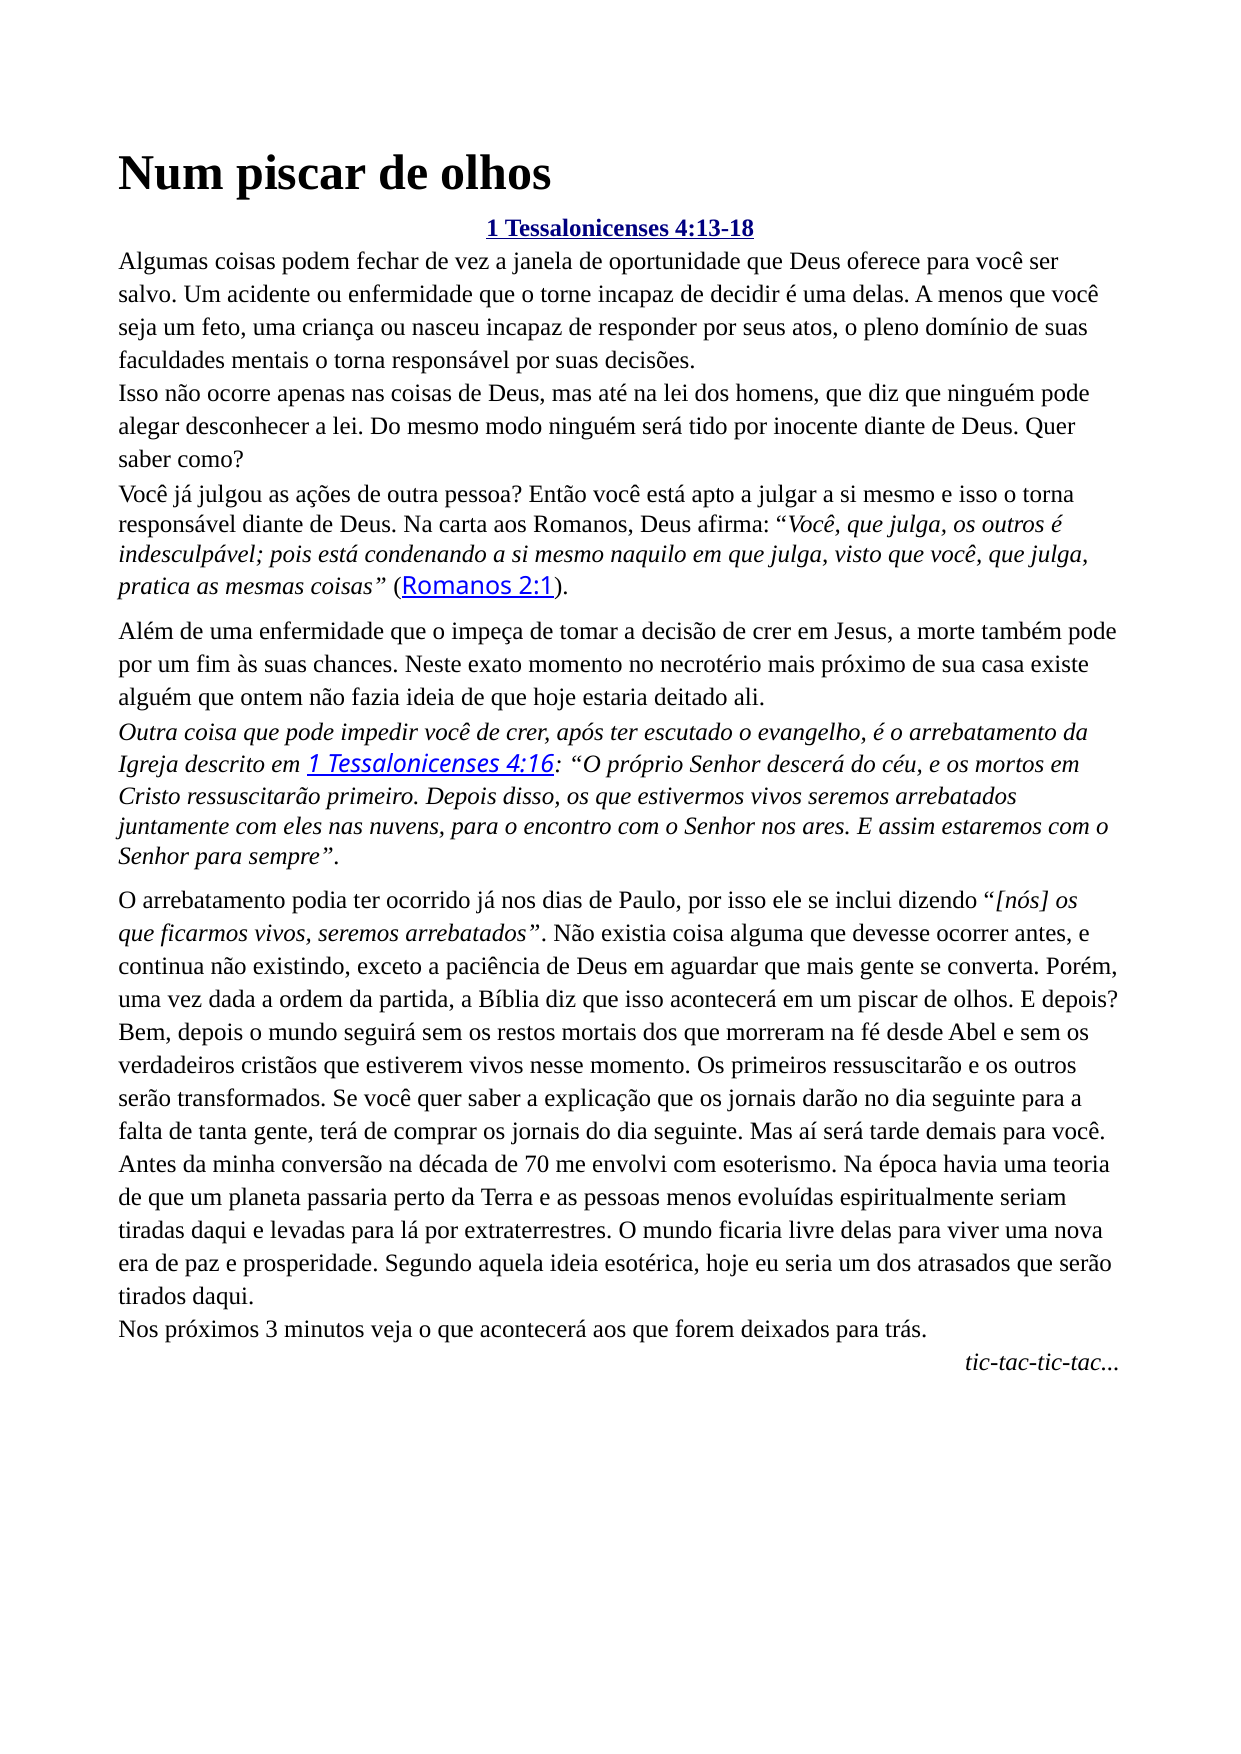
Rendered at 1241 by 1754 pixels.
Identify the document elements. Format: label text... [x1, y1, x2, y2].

subtitle Num piscar de olhos [118, 143, 1122, 201]
text O arrebatamento podia ter ocorrido já nos dias de Paulo, por isso ele se inclui dizendo “[nós] os que ficarmos vivos, seremos arrebatados”. Não existia coisa alguma que devesse ocorrer antes, e continua não existindo, exceto a paciência de Deus em aguardar que mais gente se converta. Porém, uma vez dada a ordem da partida, a Bíblia diz que isso acontecerá em um piscar de olhos. E depois? [118, 885, 1122, 1013]
text 1 Tessalonicenses 4:13-18 [118, 213, 1122, 242]
text Isso não ocorre apenas nas coisas de Deus, mas até na lei dos homens, que diz que ninguém pode alegar desconhecer a lei. Do mesmo modo ninguém será tido por inocente diante de Deus. Quer saber como? [118, 378, 1122, 473]
text Antes da minha conversão na década de 70 me envolvi com esoterismo. Na época havia uma teoria de que um planeta passaria perto da Terra e as pessoas menos evoluídas espiritualmente seriam tiradas daqui e levadas para lá por extraterrestres. O mundo ficaria livre delas para viver uma nova era de paz e prosperidade. Segundo aquela ideia esotérica, hoje eu seria um dos atrasados que serão tirados daqui. [118, 1149, 1122, 1310]
text Você já julgou as ações de outra pessoa? Então você está apto a julgar a si mesmo e isso o torna responsável diante de Deus. Na carta aos Romanos, Deus afirma: “Você, que julga, os outros é indesculpável; pois está condenando a si mesmo naquilo em que julga, visto que você, que julga, pratica as mesmas coisas” (Romanos 2:1). [118, 477, 1122, 602]
text tic-tac-tic-tac... [118, 1347, 1122, 1376]
text Algumas coisas podem fechar de vez a janela de oportunidade que Deus oferece para você ser salvo. Um acidente ou enfermidade que o torne incapaz de decidir é uma delas. A menos que você seja um feto, uma criança ou nasceu incapaz de responder por seus atos, o pleno domínio de suas faculdades mentais o torna responsável por suas decisões. [118, 246, 1122, 374]
text Outra coisa que pode impedir você de crer, após ter escutado o evangelho, é o arrebatamento da Igreja descrito em 1 Tessalonicenses 4:16: “O próprio Senhor descerá do céu, e os mortos em Cristo ressuscitarão primeiro. Depois disso, os que estivermos vivos seremos arrebatados juntamente com eles nas nuvens, para o encontro com o Senhor nos ares. E assim estaremos com o Senhor para sempre”. [118, 716, 1122, 870]
text Bem, depois o mundo seguirá sem os restos mortais dos que morreram na fé desde Abel e sem os verdadeiros cristãos que estiverem vivos nesse momento. Os primeiros ressuscitarão e os outros serão transformados. Se você quer saber a explicação que os jornais darão no dia seguinte para a falta de tanta gente, terá de comprar os jornais do dia seguinte. Mas aí será tarde demais para você. [118, 1017, 1122, 1145]
text Além de uma enfermidade que o impeça de tomar a decisão de crer em Jesus, a morte também pode por um fim às suas chances. Neste exato momento no necrotério mais próximo de sua casa existe alguém que ontem não fazia ideia de que hoje estaria deitado ali. [118, 616, 1122, 711]
text Nos próximos 3 minutos veja o que acontecerá aos que forem deixados para trás. [118, 1314, 1122, 1343]
